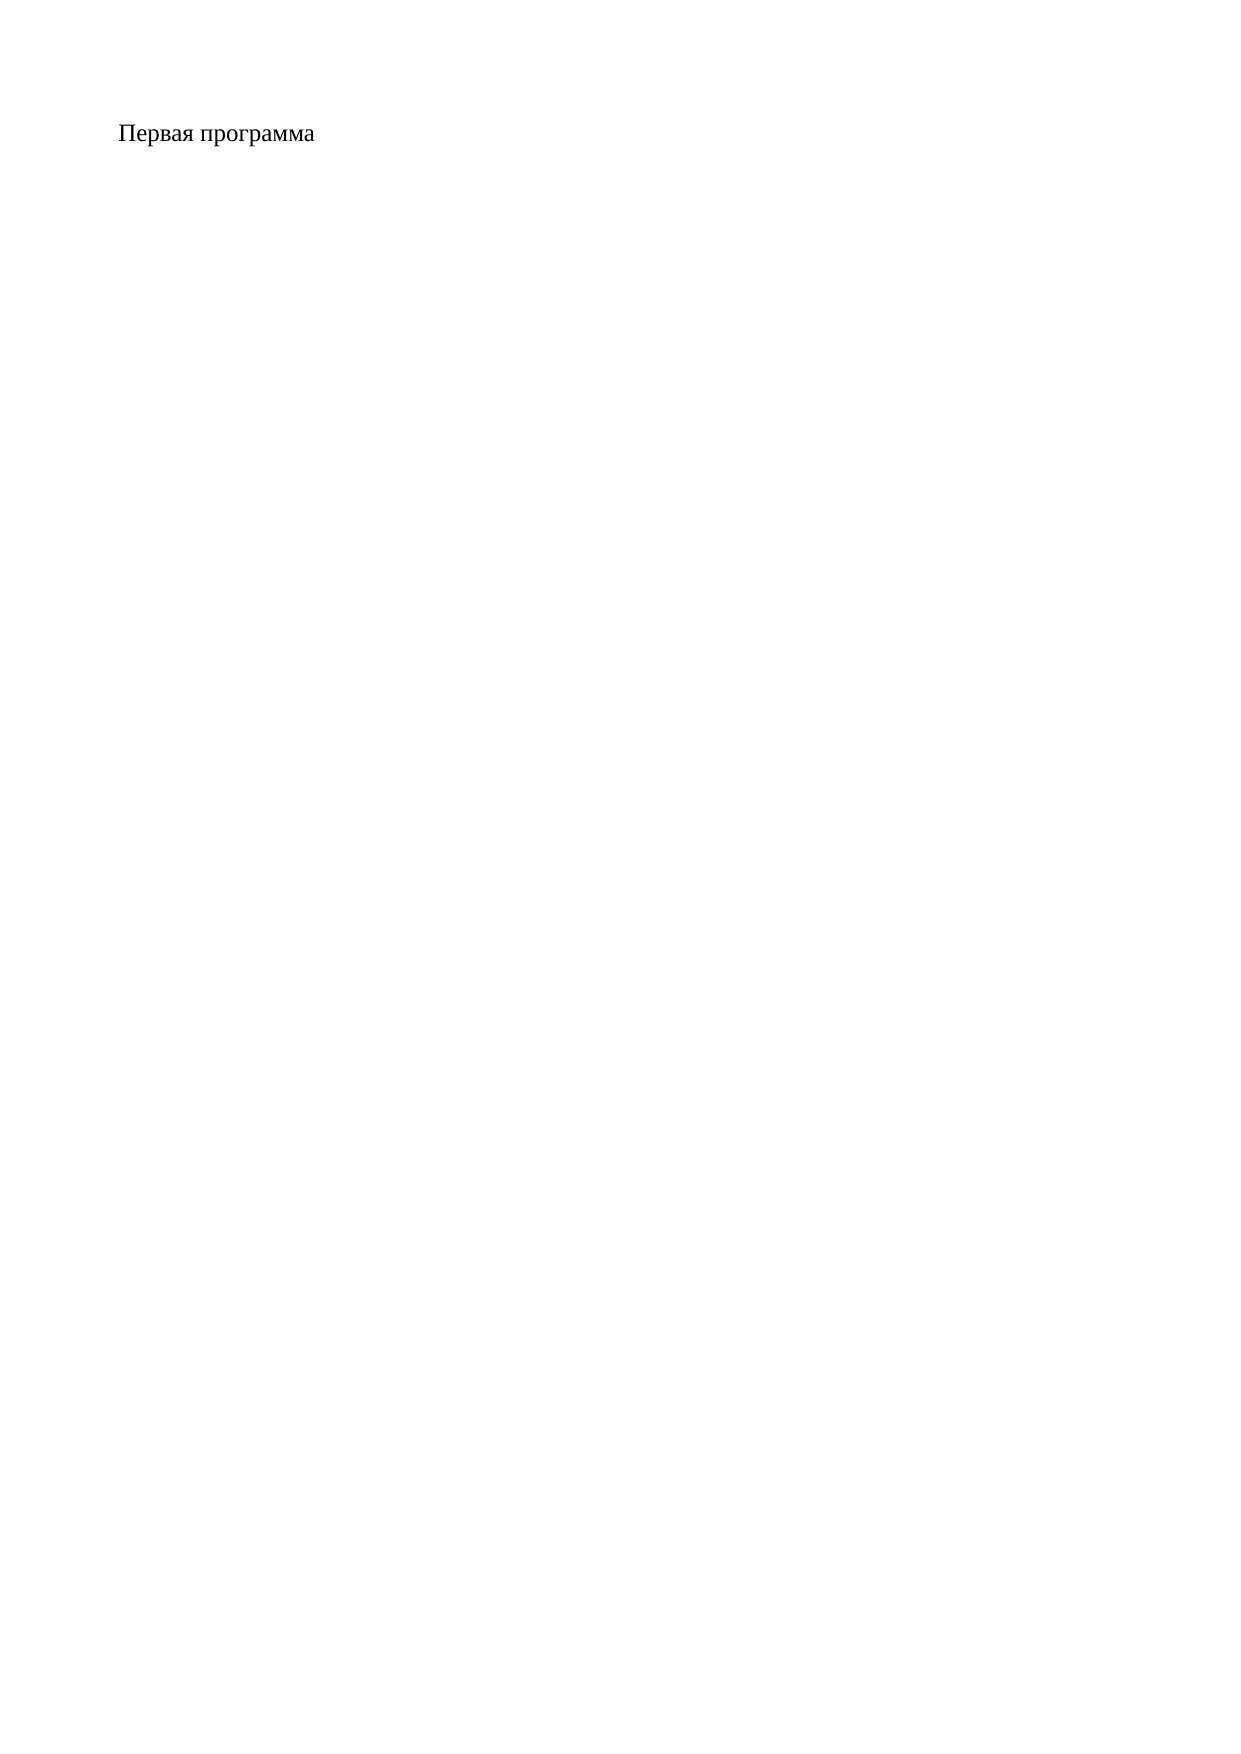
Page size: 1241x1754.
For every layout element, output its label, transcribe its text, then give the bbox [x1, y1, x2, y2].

text Первая программа [118, 118, 1122, 147]
